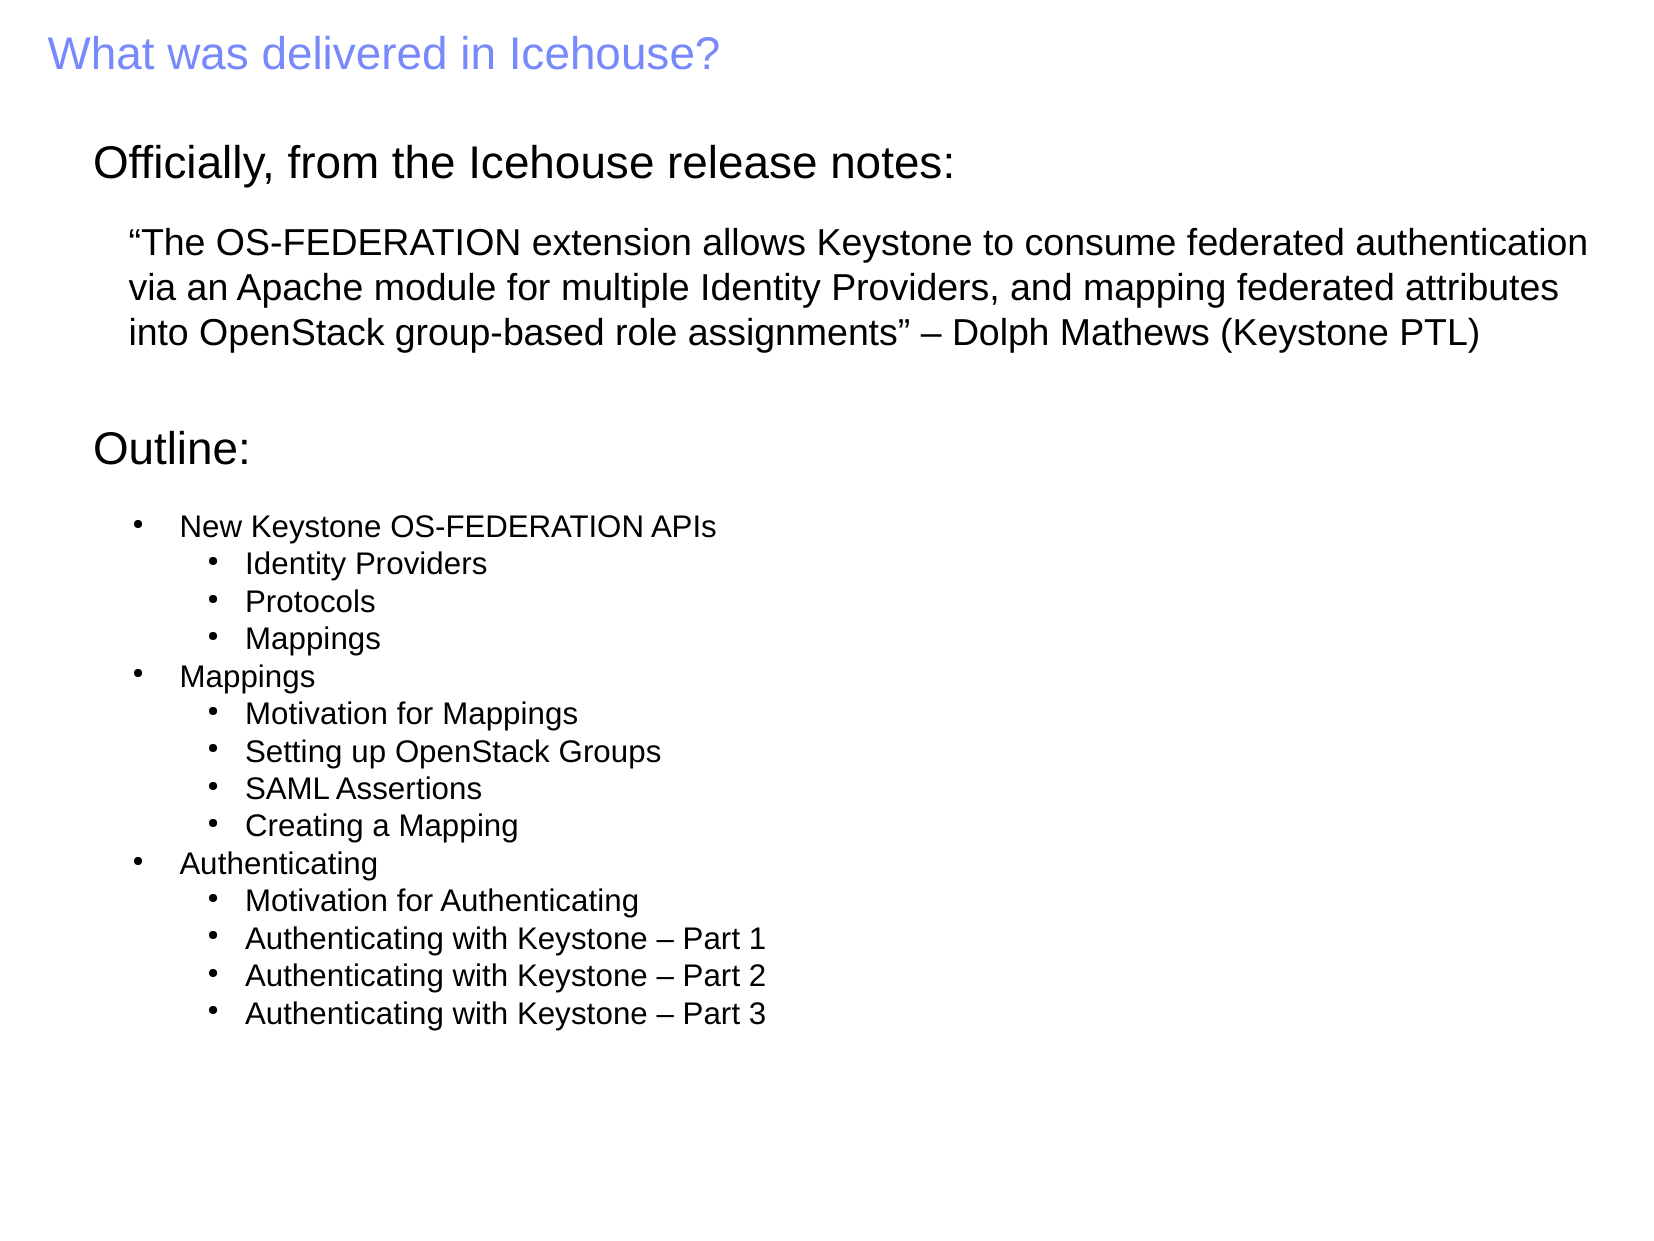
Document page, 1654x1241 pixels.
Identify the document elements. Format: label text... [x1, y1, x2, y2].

text_box Officially, from the Icehouse release notes: “The OS-FEDERATION extension allows Keystone to consume federated authentication via an Apache module for multiple Identity Providers, and mapping federated attributes into OpenStack group-based role assignments” – Dolph Mathews (Keystone PTL) Outline: New Keystone OS-FEDERATION APIs Identity Providers Protocols Mappings Mappings Motivation for Mappings Setting up OpenStack Groups SAML Assertions Creating a Mapping Authenticating Motivation for Authenticating Authenticating with Keystone – Part 1 Authenticating with Keystone – Part 2 Authenticating with Keystone – Part 3 [42, 124, 1613, 1039]
text_box What was delivered in Icehouse? [32, 22, 1604, 95]
